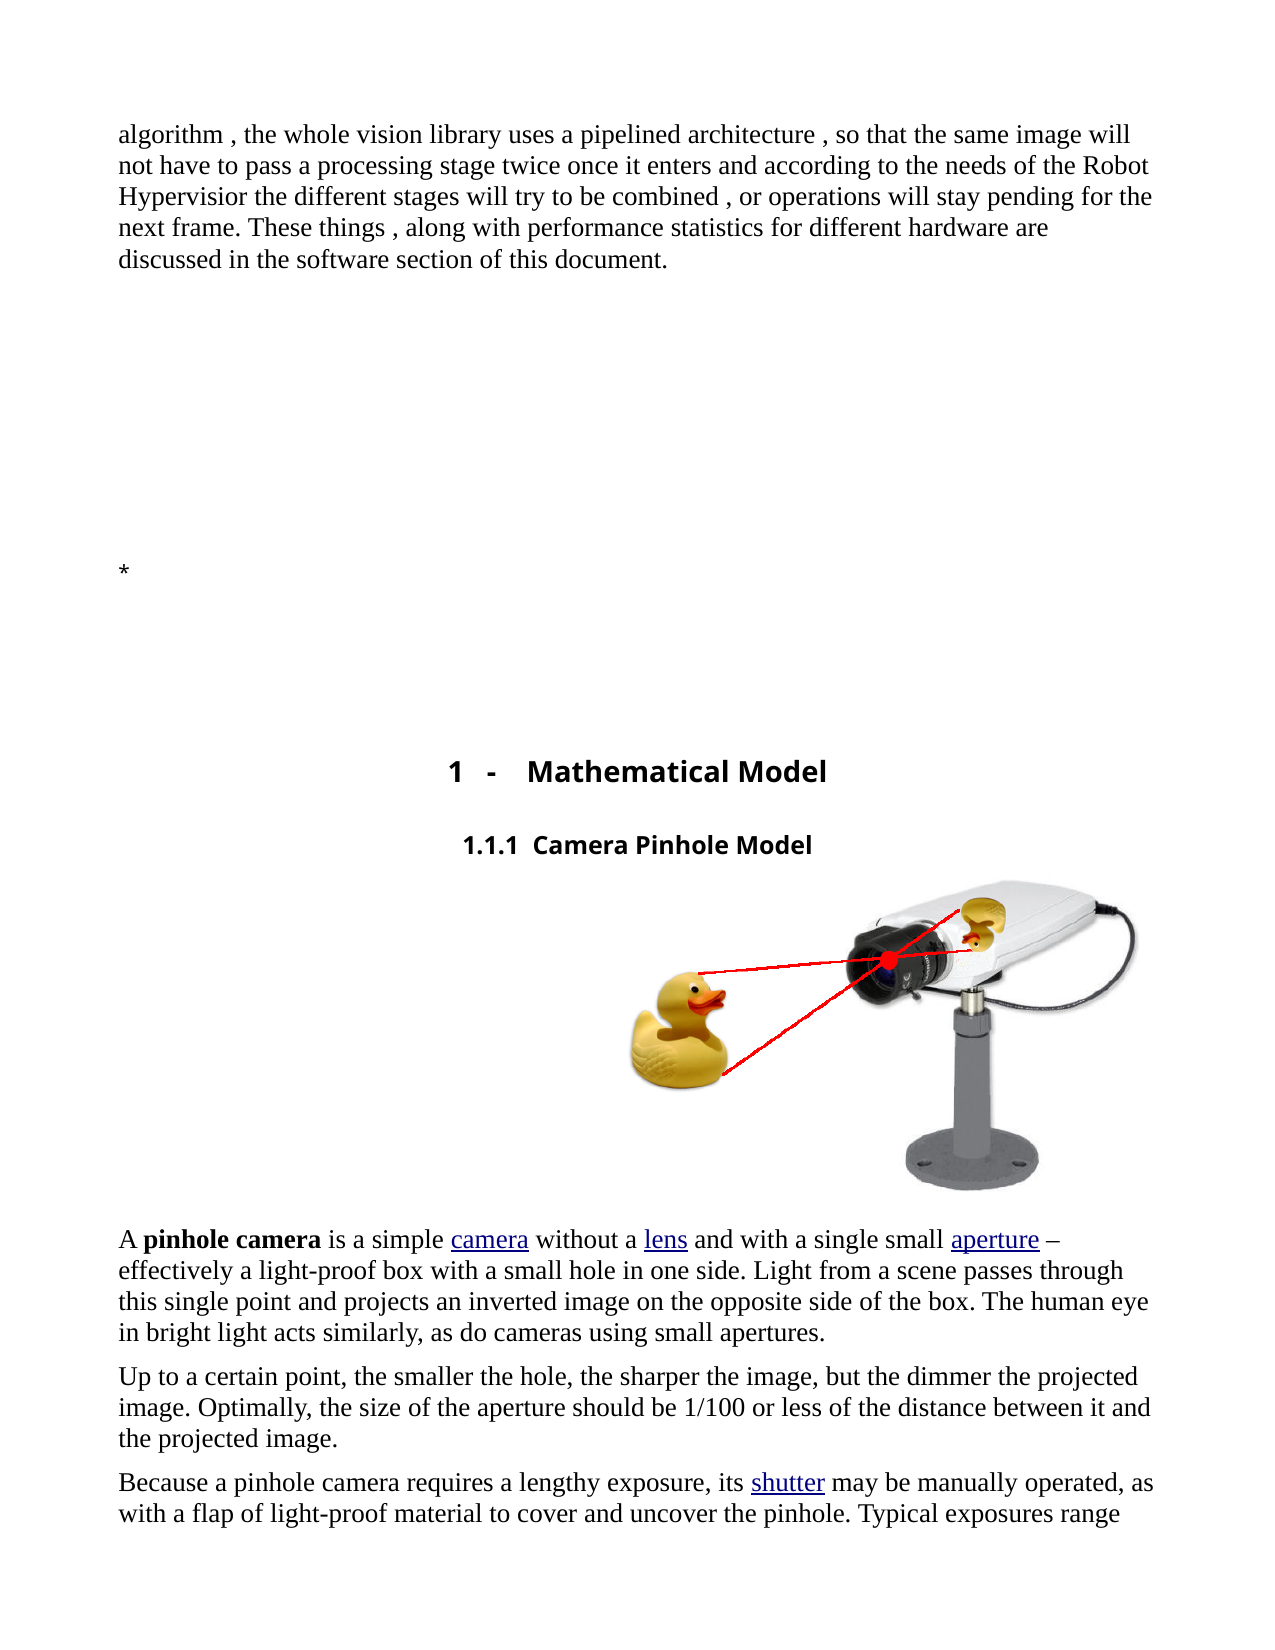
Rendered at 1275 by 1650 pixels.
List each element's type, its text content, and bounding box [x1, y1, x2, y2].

text 1.1.1 Camera Pinhole Model [118, 828, 1157, 862]
text Because a pinhole camera requires a lengthy exposure, its shutter may be manually operated, as with a flap of light-proof material to cover and uncover the pinhole. Typical exposures range [118, 1466, 1157, 1528]
text * [118, 558, 1157, 587]
text algorithm , the whole vision library uses a pipelined architecture , so that the same image will not have to pass a processing stage twice once it enters and according to the needs of the Robot Hypervisior the different stages will try to be combined , or operations will stay pending for the next frame. These things , along with performance statistics for different hardware are discussed in the software section of this document. [118, 118, 1157, 274]
text Up to a certain point, the smaller the hole, the sharper the image, but the dimmer the projected image. Optimally, the size of the aperture should be 1/100 or less of the distance between it and the projected image. [118, 1360, 1157, 1453]
text 1 - Mathematical Model [118, 751, 1157, 791]
picture [626, 875, 1140, 1192]
text A pinhole camera is a simple camera without a lens and with a single small aperture – effectively a light-proof box with a small hole in one side. Light from a scene passes through this single point and projects an inverted image on the opposite side of the box. The human eye in bright light acts similarly, as do cameras using small apertures. [118, 1223, 1157, 1348]
